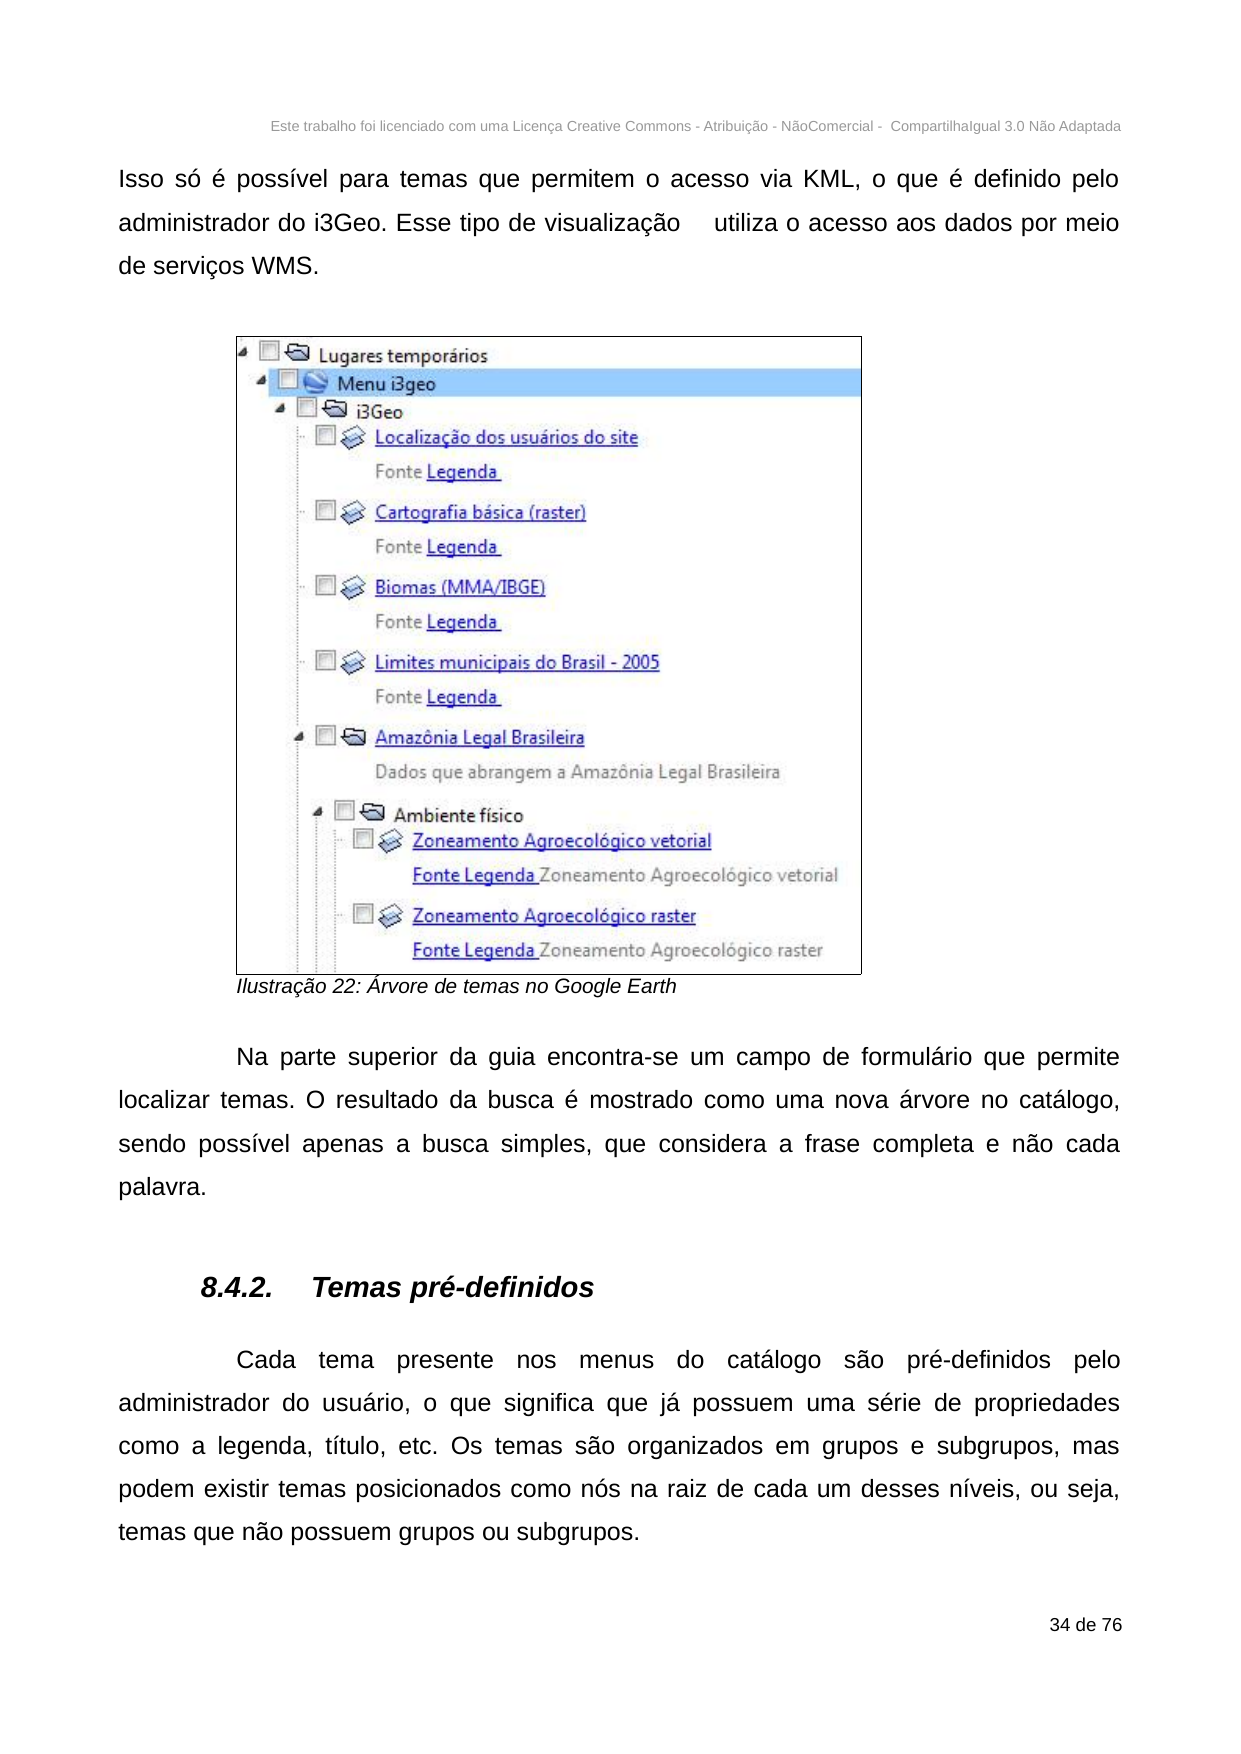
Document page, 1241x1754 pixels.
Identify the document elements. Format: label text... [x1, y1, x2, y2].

text Cada tema presente nos menus do catálogo são pré-definidos pelo administrador do usuário, o que significa que já possuem uma série de propriedades como a legenda, título, etc. Os temas são organizados em grupos e subgrupos, mas podem existir temas posicionados como nós na raiz de cada um desses níveis, ou seja, temas que não possuem grupos ou subgrupos. [118, 1345, 1122, 1546]
text Ilustração 22: Árvore de temas no Google Earth [236, 975, 861, 998]
text Na parte superior da guia encontra-se um campo de formulário que permite localizar temas. O resultado da busca é mostrado como uma nova árvore no catálogo, sendo possível apenas a busca simples, que considera a frase completa e não cada palavra. [118, 1042, 1122, 1200]
text Isso só é possível para temas que permitem o acesso via KML, o que é definido pelo administrador do i3Geo. Esse tipo de visualização utiliza o acesso aos dados por meio de serviços WMS. [118, 164, 1122, 279]
subtitle Temas pré-definidos [163, 1270, 1122, 1303]
picture [237, 337, 861, 974]
